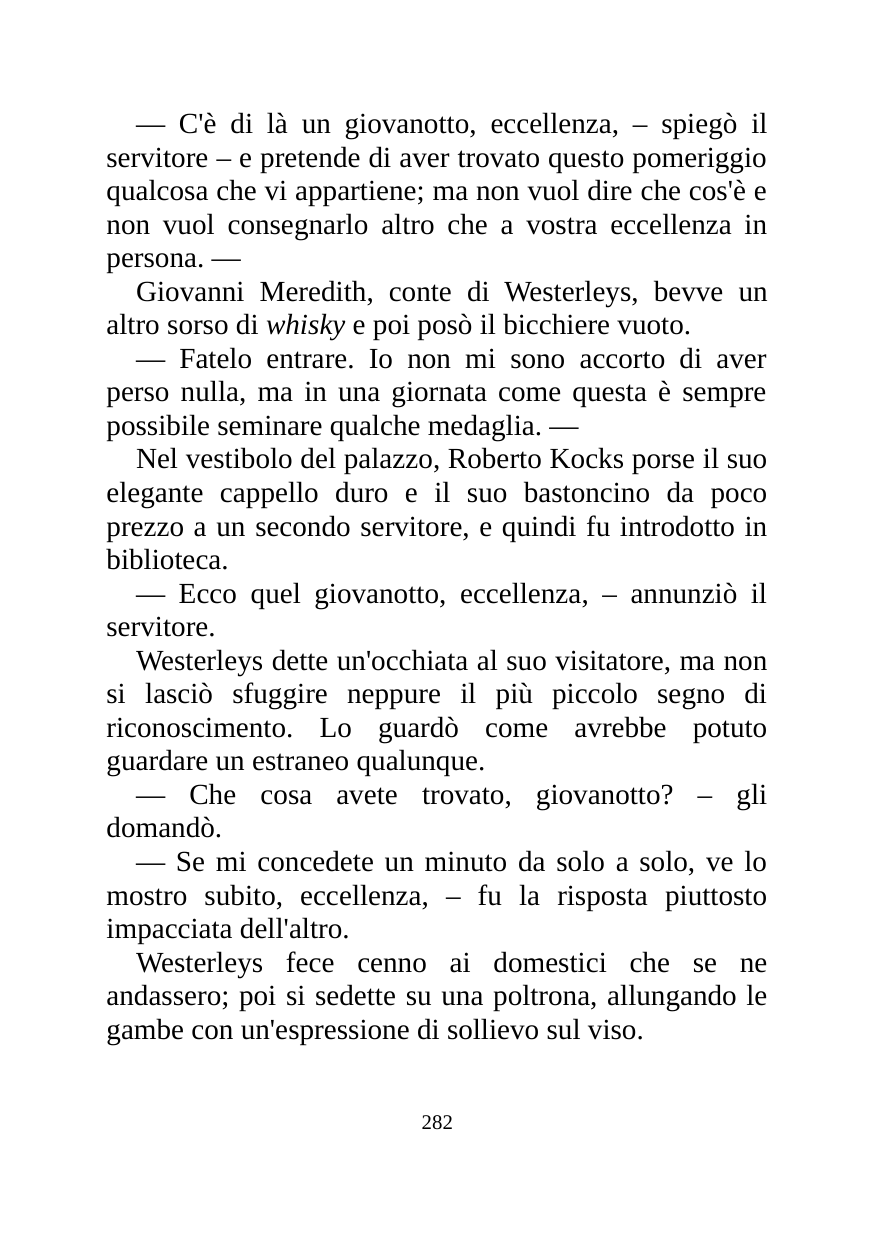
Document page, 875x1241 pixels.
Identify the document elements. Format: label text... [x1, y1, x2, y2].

text — Se mi concedete un minuto da solo a solo, ve lo mostro subito, eccellenza, – fu la risposta piuttosto impacciata dell'altro. [106, 844, 768, 945]
text — C'è di là un giovanotto, eccellenza, – spiegò il servitore – e pretende di aver trovato questo pomeriggio qualcosa che vi appartiene; ma non vuol dire che cos'è e non vuol consegnarlo altro che a vostra eccellenza in persona. — [106, 106, 768, 274]
text Westerleys fece cenno ai domestici che se ne andassero; poi si sedette su una poltrona, allungando le gambe con un'espressione di sollievo sul viso. [106, 945, 768, 1045]
text Giovanni Meredith, conte di Westerleys, bevve un altro sorso di whisky e poi posò il bicchiere vuoto. [106, 274, 768, 341]
text — Che cosa avete trovato, giovanotto? – gli domandò. [106, 777, 768, 844]
text — Ecco quel giovanotto, eccellenza, – annunziò il servitore. [106, 576, 768, 643]
text — Fatelo entrare. Io non mi sono accorto di aver perso nulla, ma in una giornata come questa è sempre possibile seminare qualche medaglia. — [106, 341, 768, 442]
text Nel vestibolo del palazzo, Roberto Kocks porse il suo elegante cappello duro e il suo bastoncino da poco prezzo a un secondo servitore, e quindi fu introdotto in biblioteca. [106, 442, 768, 576]
text Westerleys dette un'occhiata al suo visitatore, ma non si lasciò sfuggire neppure il più piccolo segno di riconoscimento. Lo guardò come avrebbe potuto guardare un estraneo qualunque. [106, 643, 768, 777]
